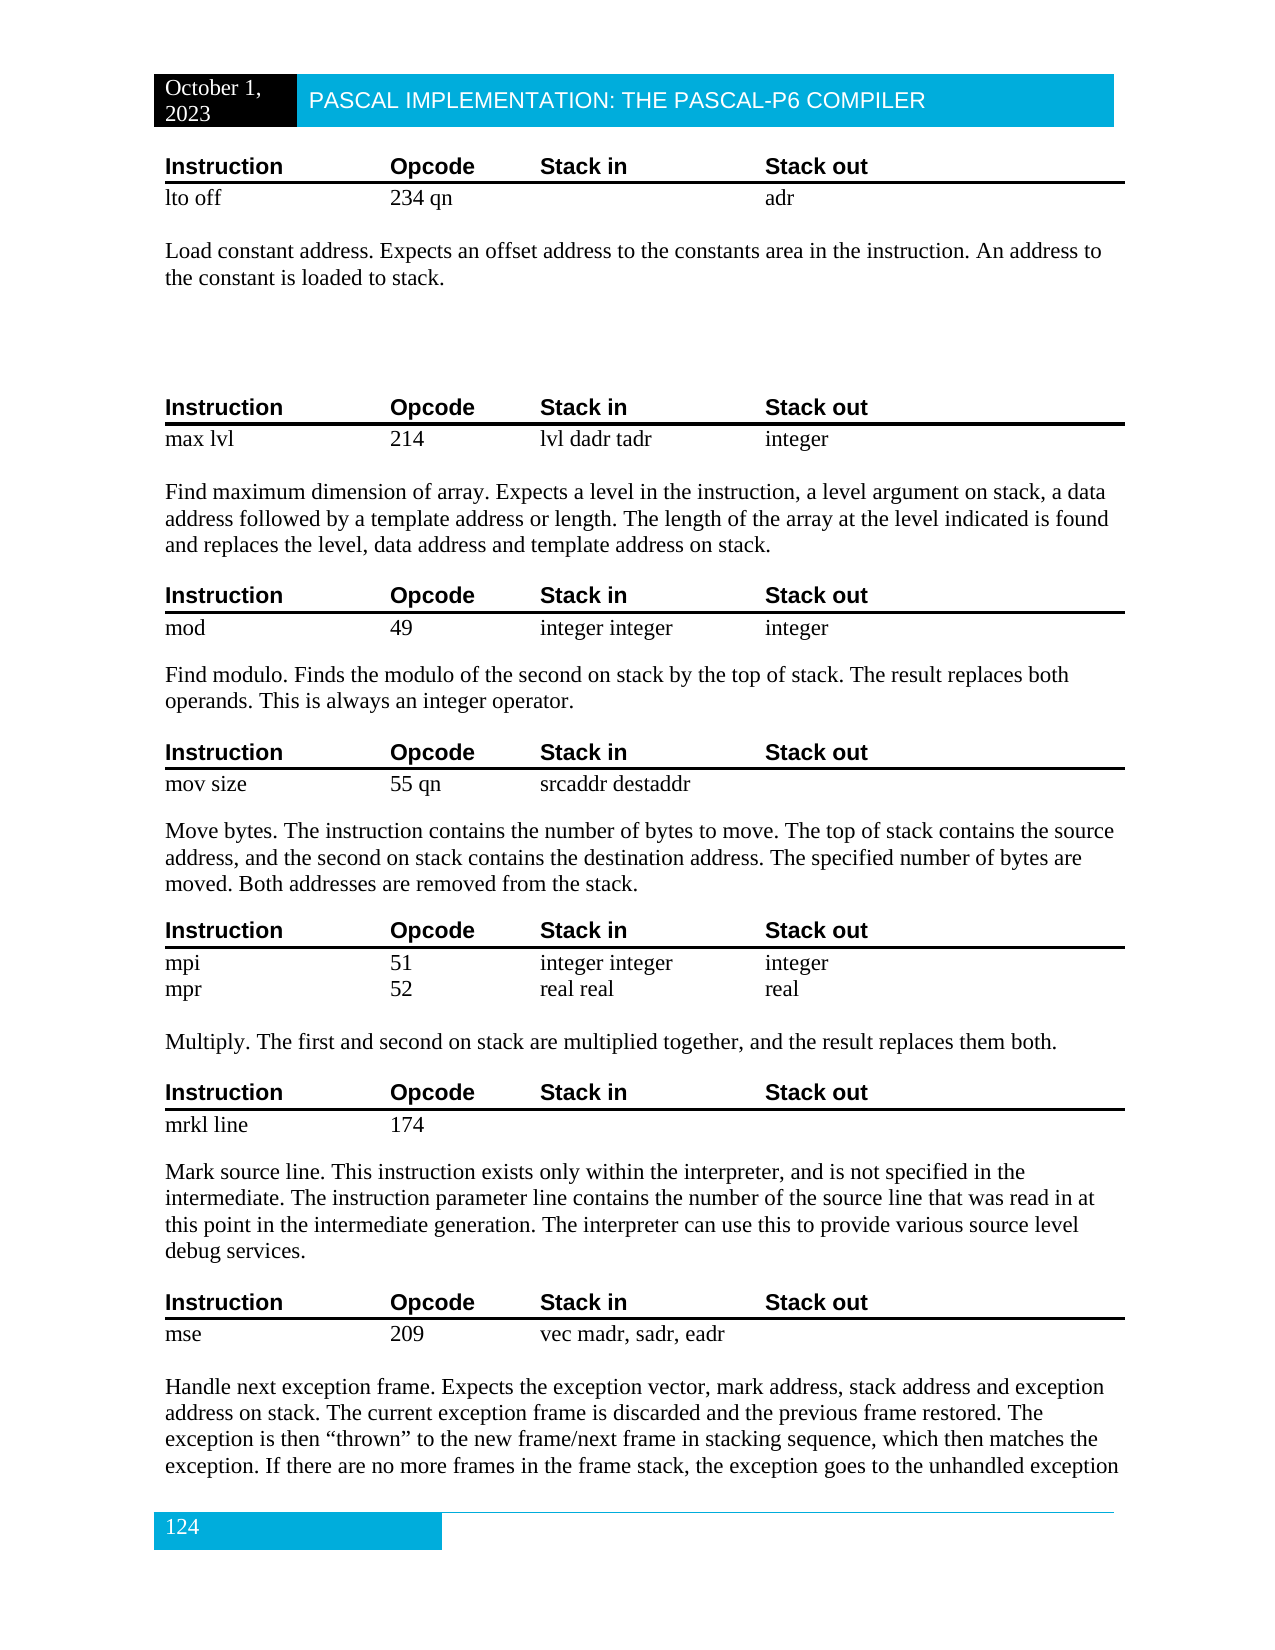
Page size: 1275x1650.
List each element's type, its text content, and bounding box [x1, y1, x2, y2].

text Instruction Opcode Stack in Stack out [165, 582, 1125, 611]
text Find modulo. Finds the modulo of the second on stack by the top of stack. The result replaces both operands. This is always an integer operator. [165, 661, 1125, 714]
text Instruction Opcode Stack in Stack out [165, 153, 1125, 181]
text max lvl 214 lvl dadr tadr integer [165, 426, 1125, 452]
text Instruction Opcode Stack in Stack out [165, 394, 1125, 422]
text mpi 51 integer integer integer [165, 949, 1125, 975]
text Find maximum dimension of array. Expects a level in the instruction, a level argument on stack, a data address followed by a template address or length. The length of the array at the level indicated is found and replaces the level, data address and template address on stack. [165, 478, 1125, 557]
text Instruction Opcode Stack in Stack out [165, 1079, 1125, 1108]
text lto off 234 qn adr [165, 184, 1125, 211]
text mov size 55 qn srcaddr destaddr [165, 770, 1125, 797]
text Instruction Opcode Stack in Stack out [165, 917, 1125, 946]
text mse 209 vec madr, sadr, eadr [165, 1320, 1125, 1346]
text Mark source line. This instruction exists only within the interpreter, and is not specified in the intermediate. The instruction parameter line contains the number of the source line that was read in at this point in the intermediate generation. The interpreter can use this to provide various source level debug services. [165, 1158, 1125, 1263]
text mod 49 integer integer integer [165, 614, 1125, 640]
text Handle next exception frame. Expects the exception vector, mark address, stack address and exception address on stack. The current exception frame is discarded and the previous frame restored. The exception is then “thrown” to the new frame/next frame in stacking sequence, which then matches the exception. If there are no more frames in the frame stack, the exception goes to the unhandled exception [165, 1373, 1125, 1478]
text mpr 52 real real real [165, 975, 1125, 1002]
text Move bytes. The instruction contains the number of bytes to move. The top of stack contains the source address, and the second on stack contains the destination address. The specified number of bytes are moved. Both addresses are removed from the stack. [165, 817, 1125, 897]
text mrkl line 174 [165, 1111, 1125, 1137]
text Instruction Opcode Stack in Stack out [165, 1288, 1125, 1317]
text Load constant address. Expects an offset address to the constants area in the instruction. An address to the constant is loaded to stack. [165, 237, 1125, 290]
text Multiply. The first and second on stack are multiplied together, and the result replaces them both. [165, 1028, 1125, 1054]
text Instruction Opcode Stack in Stack out [165, 739, 1125, 767]
